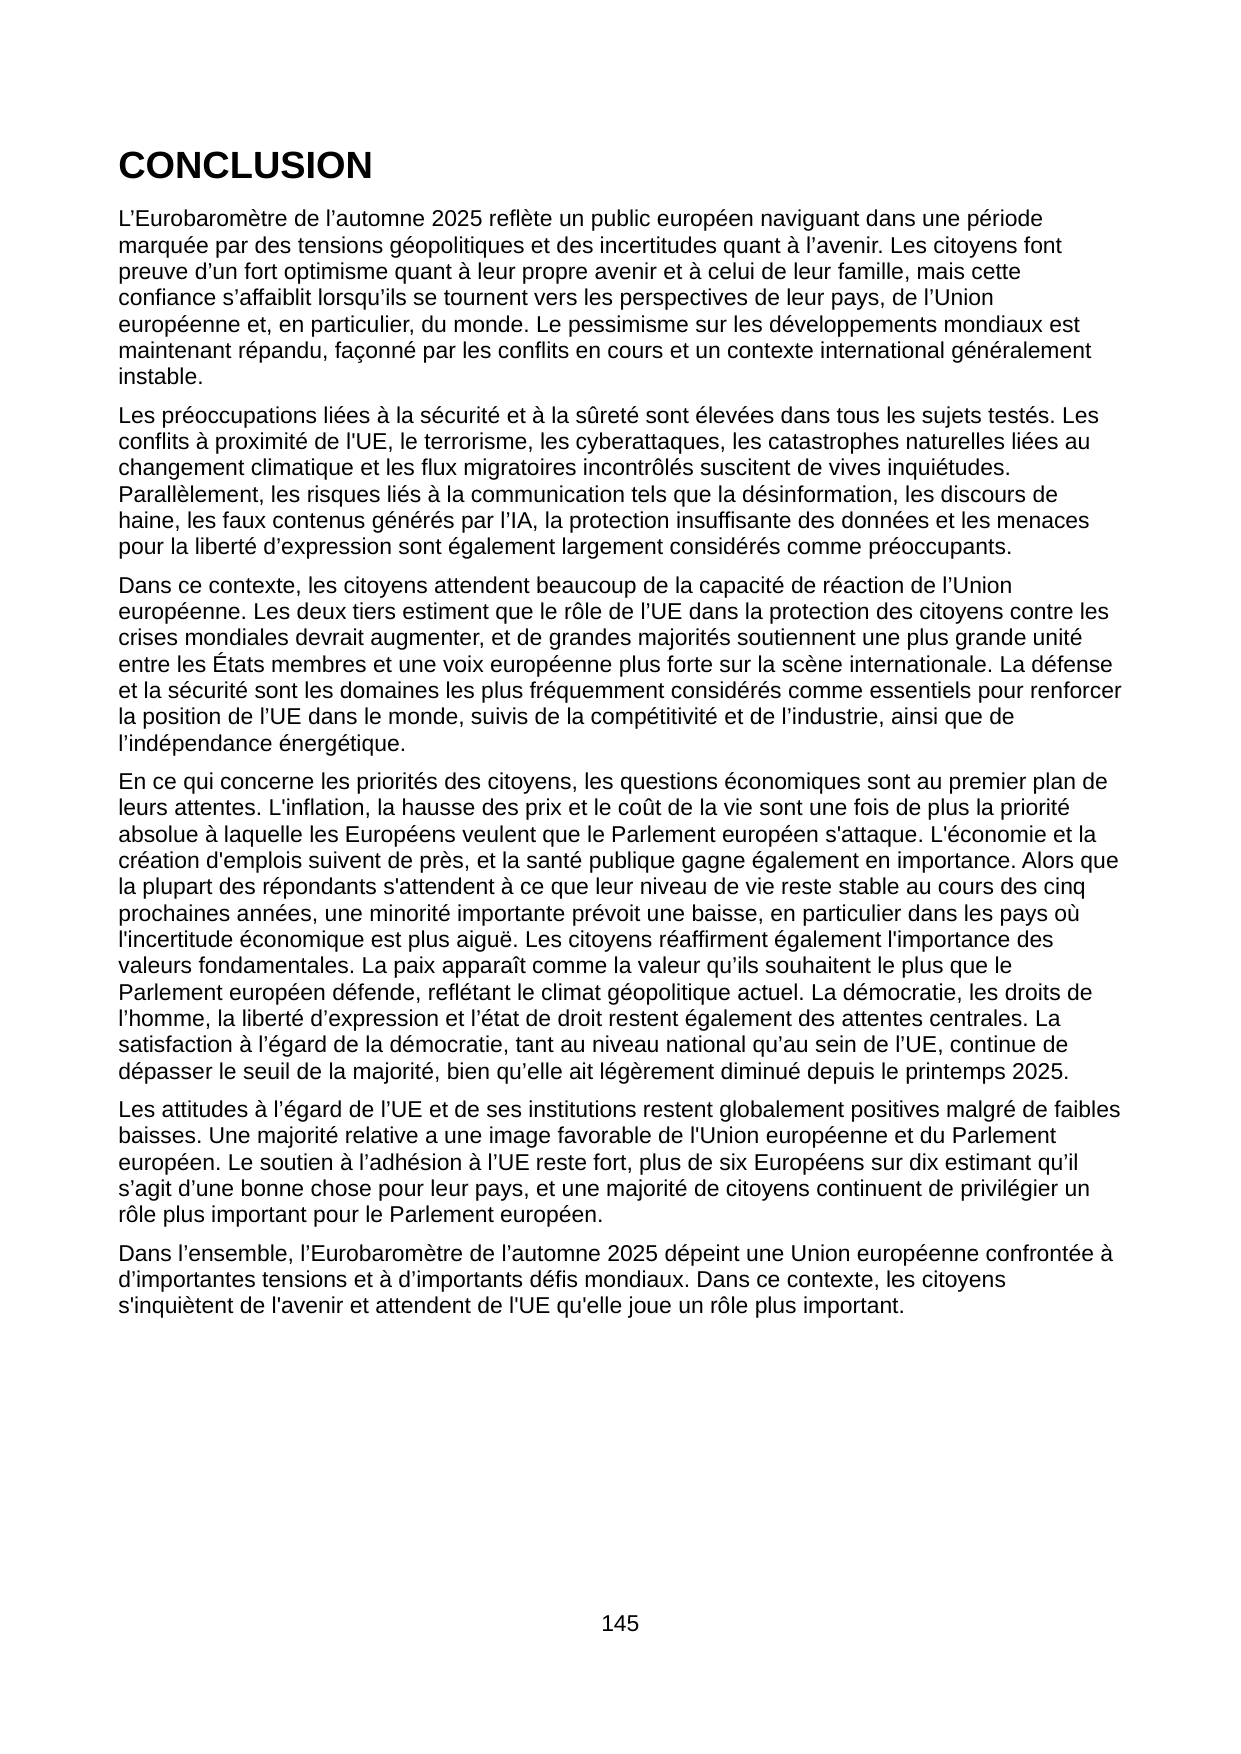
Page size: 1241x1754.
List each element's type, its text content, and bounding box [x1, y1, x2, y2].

text Les préoccupations liées à la sécurité et à la sûreté sont élevées dans tous les sujets testés. Les conflits à proximité de l'UE, le terrorisme, les cyberattaques, les catastrophes naturelles liées au changement climatique et les flux migratoires incontrôlés suscitent de vives inquiétudes. Parallèlement, les risques liés à la communication tels que la désinformation, les discours de haine, les faux contenus générés par l’IA, la protection insuffisante des données et les menaces pour la liberté d’expression sont également largement considérés comme préoccupants. [118, 402, 1122, 560]
subtitle CONCLUSION [118, 143, 1122, 187]
text En ce qui concerne les priorités des citoyens, les questions économiques sont au premier plan de leurs attentes. L'inflation, la hausse des prix et le coût de la vie sont une fois de plus la priorité absolue à laquelle les Européens veulent que le Parlement européen s'attaque. L'économie et la création d'emplois suivent de près, et la santé publique gagne également en importance. Alors que la plupart des répondants s'attendent à ce que leur niveau de vie reste stable au cours des cinq prochaines années, une minorité importante prévoit une baisse, en particulier dans les pays où l'incertitude économique est plus aiguë. Les citoyens réaffirment également l'importance des valeurs fondamentales. La paix apparaît comme la valeur qu’ils souhaitent le plus que le Parlement européen défende, reflétant le climat géopolitique actuel. La démocratie, les droits de l’homme, la liberté d’expression et l’état de droit restent également des attentes centrales. La satisfaction à l’égard de la démocratie, tant au niveau national qu’au sein de l’UE, continue de dépasser le seuil de la majorité, bien qu’elle ait légèrement diminué depuis le printemps 2025. [118, 768, 1122, 1084]
text L’Eurobaromètre de l’automne 2025 reflète un public européen naviguant dans une période marquée par des tensions géopolitiques et des incertitudes quant à l’avenir. Les citoyens font preuve d’un fort optimisme quant à leur propre avenir et à celui de leur famille, mais cette confiance s’affaiblit lorsqu’ils se tournent vers les perspectives de leur pays, de l’Union européenne et, en particulier, du monde. Le pessimisme sur les développements mondiaux est maintenant répandu, façonné par les conflits en cours et un contexte international généralement instable. [118, 205, 1122, 390]
text Les attitudes à l’égard de l’UE et de ses institutions restent globalement positives malgré de faibles baisses. Une majorité relative a une image favorable de l'Union européenne et du Parlement européen. Le soutien à l’adhésion à l’UE reste fort, plus de six Européens sur dix estimant qu’il s’agit d’une bonne chose pour leur pays, et une majorité de citoyens continuent de privilégier un rôle plus important pour le Parlement européen. [118, 1096, 1122, 1228]
text Dans ce contexte, les citoyens attendent beaucoup de la capacité de réaction de l’Union européenne. Les deux tiers estiment que le rôle de l’UE dans la protection des citoyens contre les crises mondiales devrait augmenter, et de grandes majorités soutiennent une plus grande unité entre les États membres et une voix européenne plus forte sur la scène internationale. La défense et la sécurité sont les domaines les plus fréquemment considérés comme essentiels pour renforcer la position de l’UE dans le monde, suivis de la compétitivité et de l’industrie, ainsi que de l’indépendance énergétique. [118, 572, 1122, 756]
text Dans l’ensemble, l’Eurobaromètre de l’automne 2025 dépeint une Union européenne confrontée à d’importantes tensions et à d’importants défis mondiaux. Dans ce contexte, les citoyens s'inquiètent de l'avenir et attendent de l'UE qu'elle joue un rôle plus important. [118, 1240, 1122, 1319]
